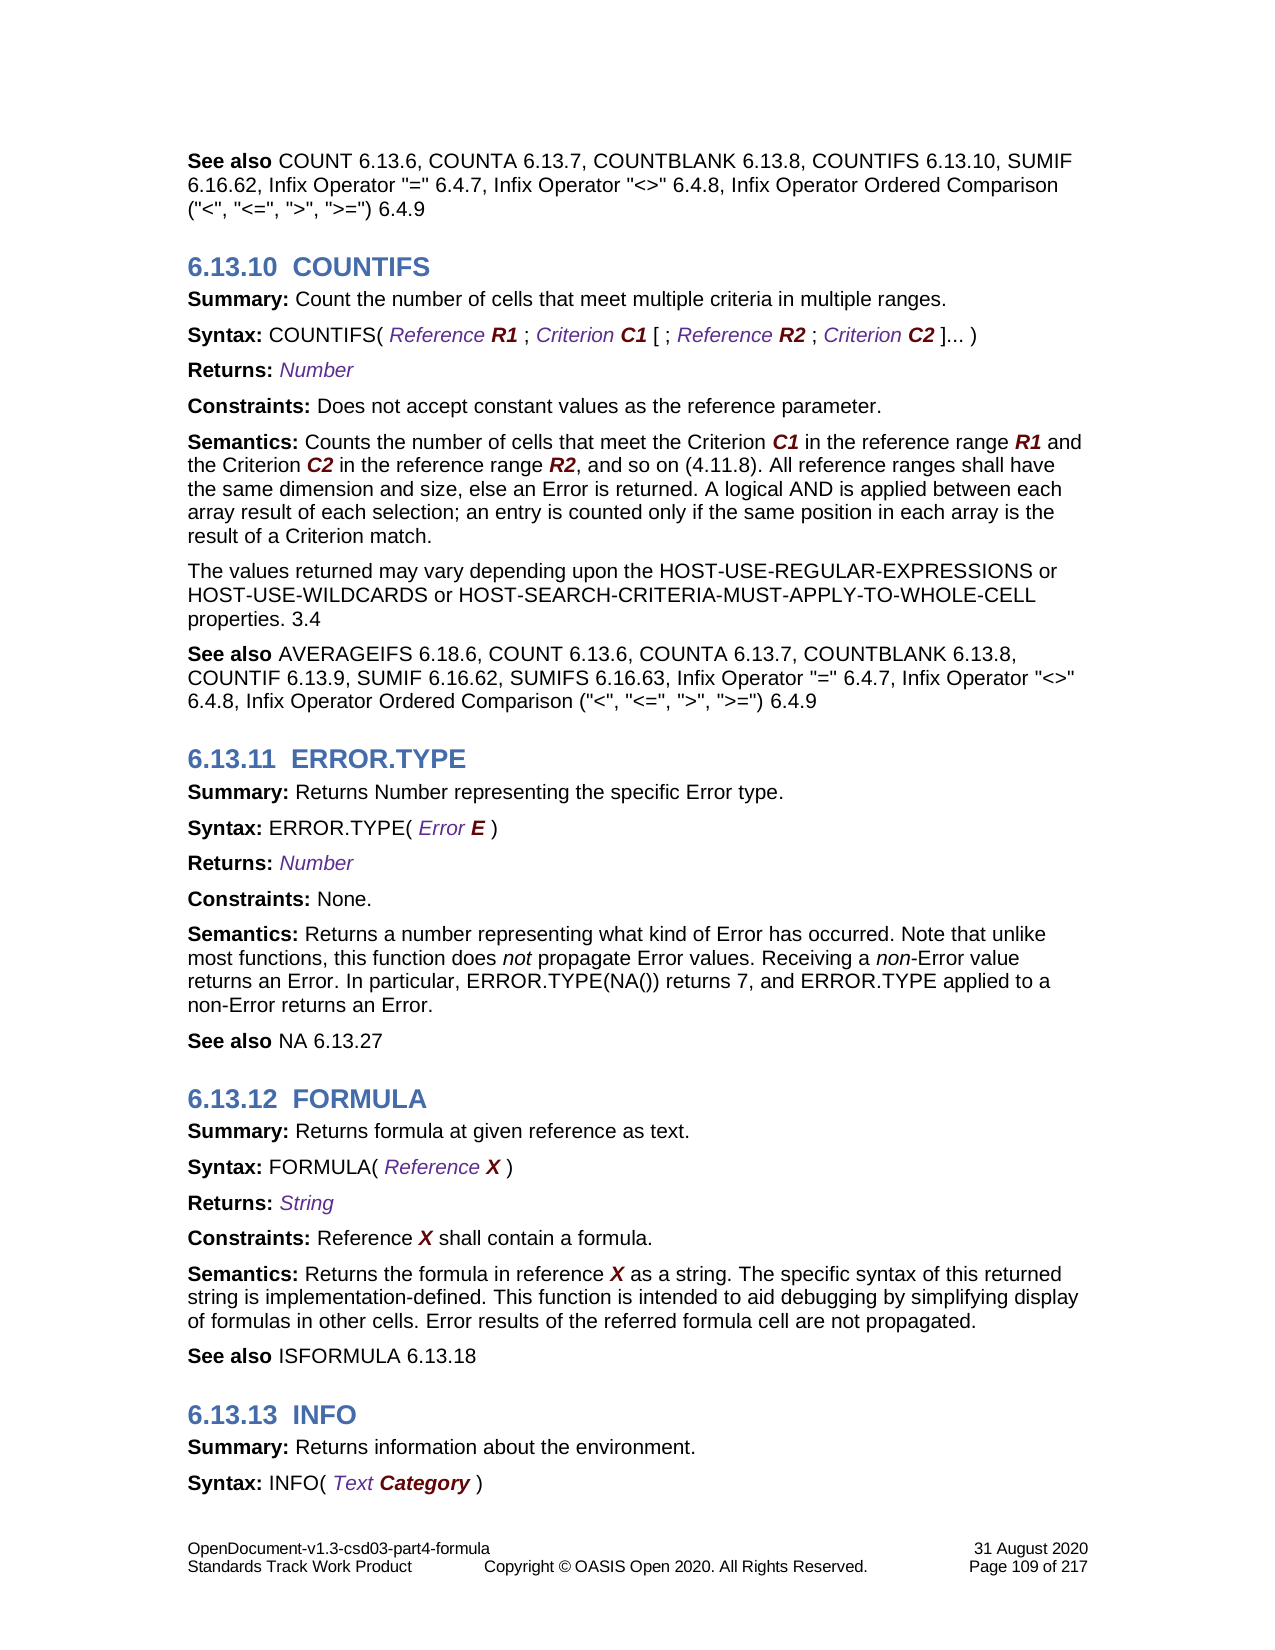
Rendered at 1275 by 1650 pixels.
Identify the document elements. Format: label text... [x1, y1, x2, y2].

text Constraints: None. [187, 887, 1088, 911]
text Semantics: Returns a number representing what kind of Error has occurred. Note that unlike most functions, this function does not propagate Error values. Receiving a non-Error value returns an Error. In particular, ERROR.TYPE(NA()) returns 7, and ERROR.TYPE applied to a non-Error returns an Error. [187, 923, 1088, 1017]
text Returns: String [187, 1191, 1088, 1214]
text Summary: Returns formula at given reference as text. [187, 1120, 1088, 1143]
text See also AVERAGEIFS 6.18.6, COUNT 6.13.6, COUNTA 6.13.7, COUNTBLANK 6.13.8, COUNTIF 6.13.9, SUMIF 6.16.62, SUMIFS 6.16.63, Infix Operator "=" 6.4.7, Infix Operator "<>" 6.4.8, Infix Operator Ordered Comparison ("<", "<=", ">", ">=") 6.4.9 [187, 643, 1088, 713]
text Summary: Returns Number representing the specific Error type. [187, 780, 1088, 804]
text Summary: Returns information about the environment. [187, 1436, 1088, 1459]
text Semantics: Counts the number of cells that meet the Criterion C1 in the reference range R1 and the Criterion C2 in the reference range R2, and so on (4.11.8). All reference ranges shall have the same dimension and size, else an Error is returned. A logical AND is applied between each array result of each selection; an entry is counted only if the same position in each array is the result of a Criterion match. [187, 430, 1088, 548]
text Constraints: Reference X shall contain a formula. [187, 1227, 1088, 1250]
text Syntax: ERROR.TYPE( Error E ) [187, 816, 1088, 839]
text The values returned may vary depending upon the HOST-USE-REGULAR-EXPRESSIONS or HOST-USE-WILDCARDS or HOST-SEARCH-CRITERIA-MUST-APPLY-TO-WHOLE-CELL properties. 3.4 [187, 560, 1088, 631]
text Syntax: INFO( Text Category ) [187, 1471, 1088, 1495]
text Syntax: COUNTIFS( Reference R1 ; Criterion C1 [ ; Reference R2 ; Criterion C2 ]... ) [187, 323, 1088, 347]
text Semantics: Returns the formula in reference X as a string. The specific syntax of this returned string is implementation-defined. This function is intended to aid debugging by simplifying display of formulas in other cells. Error results of the referred formula cell are not propagated. [187, 1262, 1088, 1333]
subtitle INFO [187, 1399, 1088, 1429]
text See also COUNT 6.13.6, COUNTA 6.13.7, COUNTBLANK 6.13.8, COUNTIFS 6.13.10, SUMIF 6.16.62, Infix Operator "=" 6.4.7, Infix Operator "<>" 6.4.8, Infix Operator Ordered Comparison ("<", "<=", ">", ">=") 6.4.9 [187, 150, 1088, 221]
text Syntax: FORMULA( Reference X ) [187, 1155, 1088, 1179]
subtitle FORMULA [187, 1084, 1088, 1114]
text See also ISFORMULA 6.13.18 [187, 1345, 1088, 1368]
text Returns: Number [187, 359, 1088, 382]
text See also NA 6.13.27 [187, 1029, 1088, 1053]
text Summary: Count the number of cells that meet multiple criteria in multiple ranges. [187, 288, 1088, 311]
subtitle ERROR.TYPE [187, 744, 1088, 774]
subtitle COUNTIFS [187, 252, 1088, 282]
text Returns: Number [187, 852, 1088, 875]
text Constraints: Does not accept constant values as the reference parameter. [187, 394, 1088, 418]
